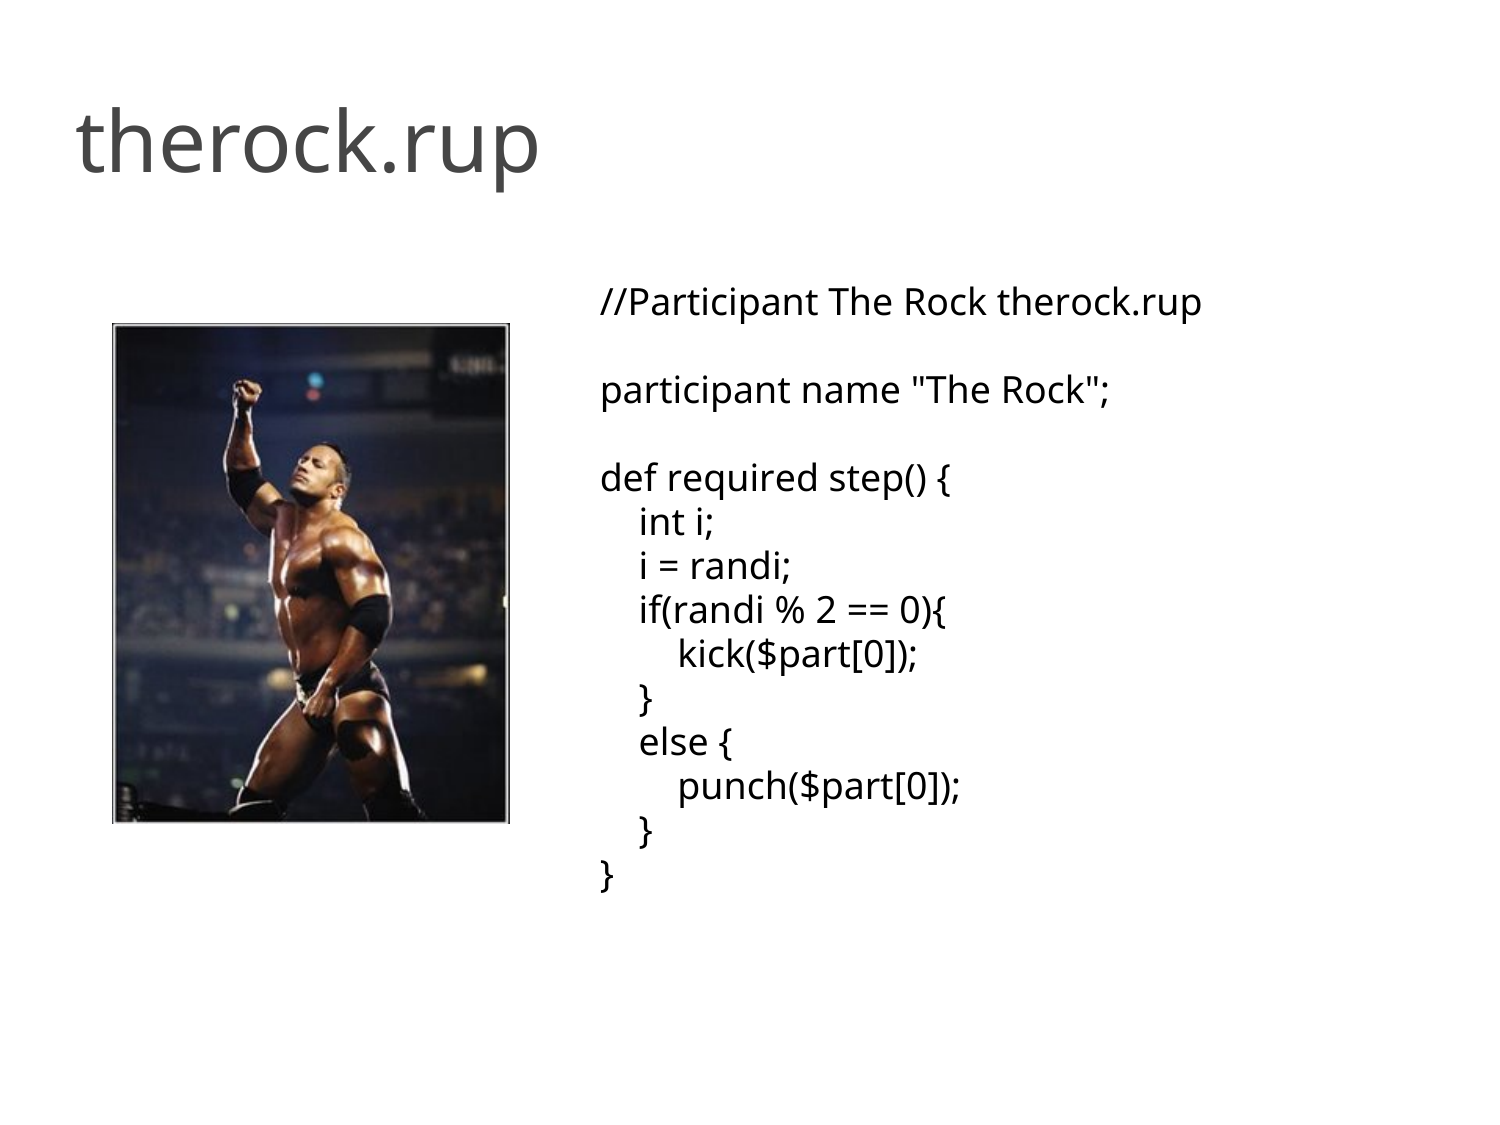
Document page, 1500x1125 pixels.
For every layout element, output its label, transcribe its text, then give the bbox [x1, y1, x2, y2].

text_box //Participant The Rock therock.rup participant name "The Rock"; def required step() { int i; i = randi; if(randi % 2 == 0){ kick($part[0]); } else { punch($part[0]); } } [525, 272, 1426, 1015]
title therock.rup [75, 52, 1425, 226]
picture [112, 323, 510, 824]
